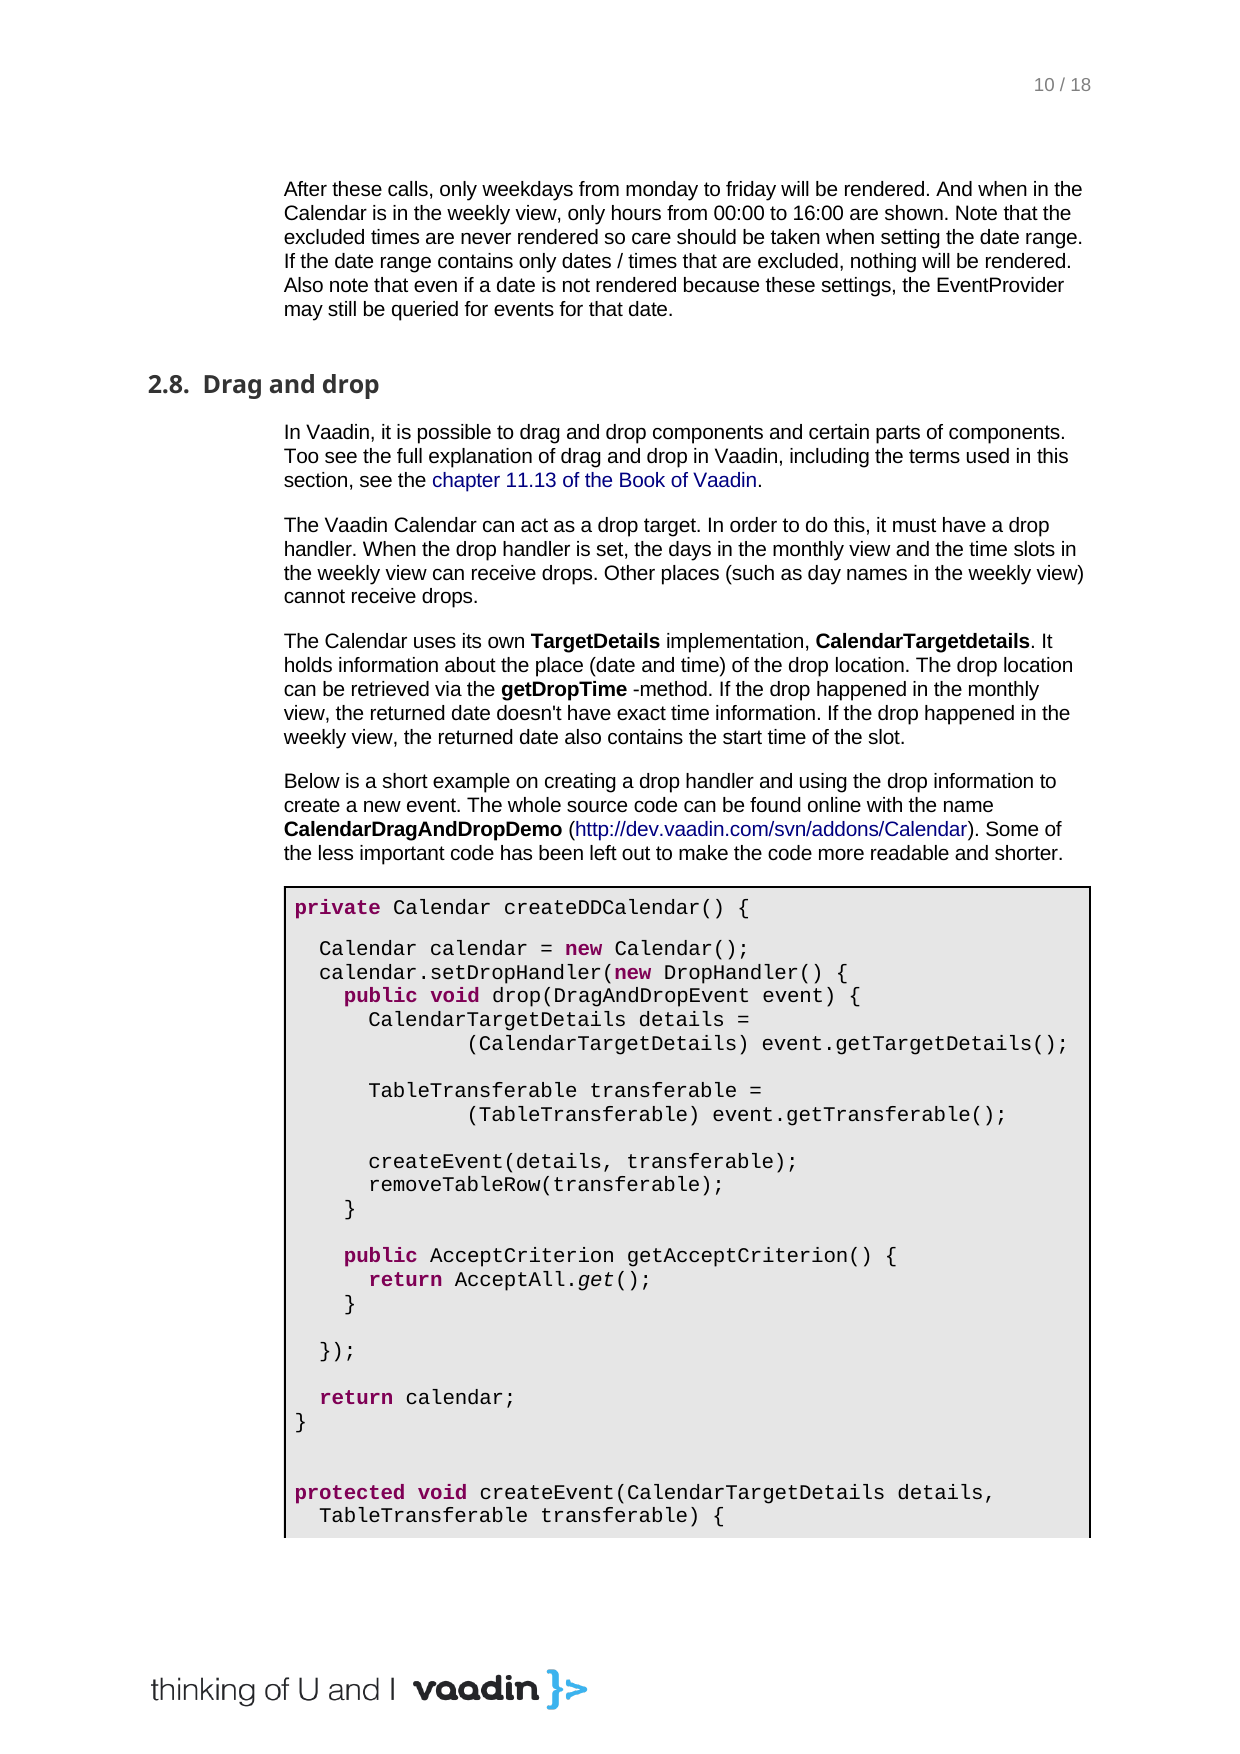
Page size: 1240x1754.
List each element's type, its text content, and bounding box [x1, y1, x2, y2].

text CalendarTargetDetails details = [286, 1009, 1089, 1033]
text return calendar; [286, 1387, 1089, 1411]
text public AcceptCriterion getAcceptCriterion() { [286, 1245, 1089, 1269]
text (TableTransferable) event.getTransferable(); [286, 1103, 1089, 1127]
picture [150, 1665, 590, 1712]
text TableTransferable transferable = [286, 1080, 1089, 1103]
text } [286, 1411, 1089, 1434]
subtitle Drag and drop [148, 367, 1091, 401]
text TableTransferable transferable) { [286, 1506, 1089, 1538]
text }); [286, 1340, 1089, 1364]
text The Vaadin Calendar can act as a drop target. In order to do this, it must have a drop handler. When the drop handler is set, the days in the monthly view and the time slots in the weekly view can receive drops. Other places (such as day names in the weekly view) cannot receive drops. [283, 512, 1091, 608]
text public void drop(DragAndDropEvent event) { [286, 985, 1089, 1009]
text createEvent(details, transferable); [286, 1151, 1089, 1174]
text Below is a short example on creating a drop handler and using the drop information to create a new event. The whole source code can be found online with the name CalendarDragAndDropDemo (http://dev.vaadin.com/svn/addons/Calendar). Some of the less important code has been left out to make the code more readable and shorter. [283, 769, 1091, 865]
text return AcceptAll.get(); [286, 1269, 1089, 1293]
text After these calls, only weekdays from monday to friday will be rendered. And when in the Calendar is in the weekly view, only hours from 00:00 to 16:00 are shown. Note that the excluded times are never rendered so care should be taken when setting the date range. If the date range contains only dates / times that are excluded, nothing will be rendered. Also note that even if a date is not rendered because these settings, the EventProvider may still be queried for events for that date. [283, 177, 1091, 321]
text Calendar calendar = new Calendar(); [286, 929, 1089, 962]
text protected void createEvent(CalendarTargetDetails details, [286, 1482, 1089, 1506]
text } [286, 1293, 1089, 1316]
text private Calendar createDDCalendar() { [286, 888, 1089, 929]
text calendar.setDropHandler(new DropHandler() { [286, 962, 1089, 985]
text } [286, 1198, 1089, 1222]
text The Calendar uses its own TargetDetails implementation, CalendarTargetdetails. It holds information about the place (date and time) of the drop location. The drop location can be retrieved via the getDropTime -method. If the drop happened in the monthly view, the returned date doesn't have exact time information. If the drop happened in the weekly view, the returned date also contains the start time of the slot. [283, 629, 1091, 749]
text removeTableRow(transferable); [286, 1174, 1089, 1198]
text (CalendarTargetDetails) event.getTargetDetails(); [286, 1033, 1089, 1056]
text In Vaadin, it is possible to drag and drop components and certain parts of components. Too see the full explanation of drag and drop in Vaadin, including the terms used in this section, see the chapter 11.13 of the Book of Vaadin. [283, 420, 1091, 492]
